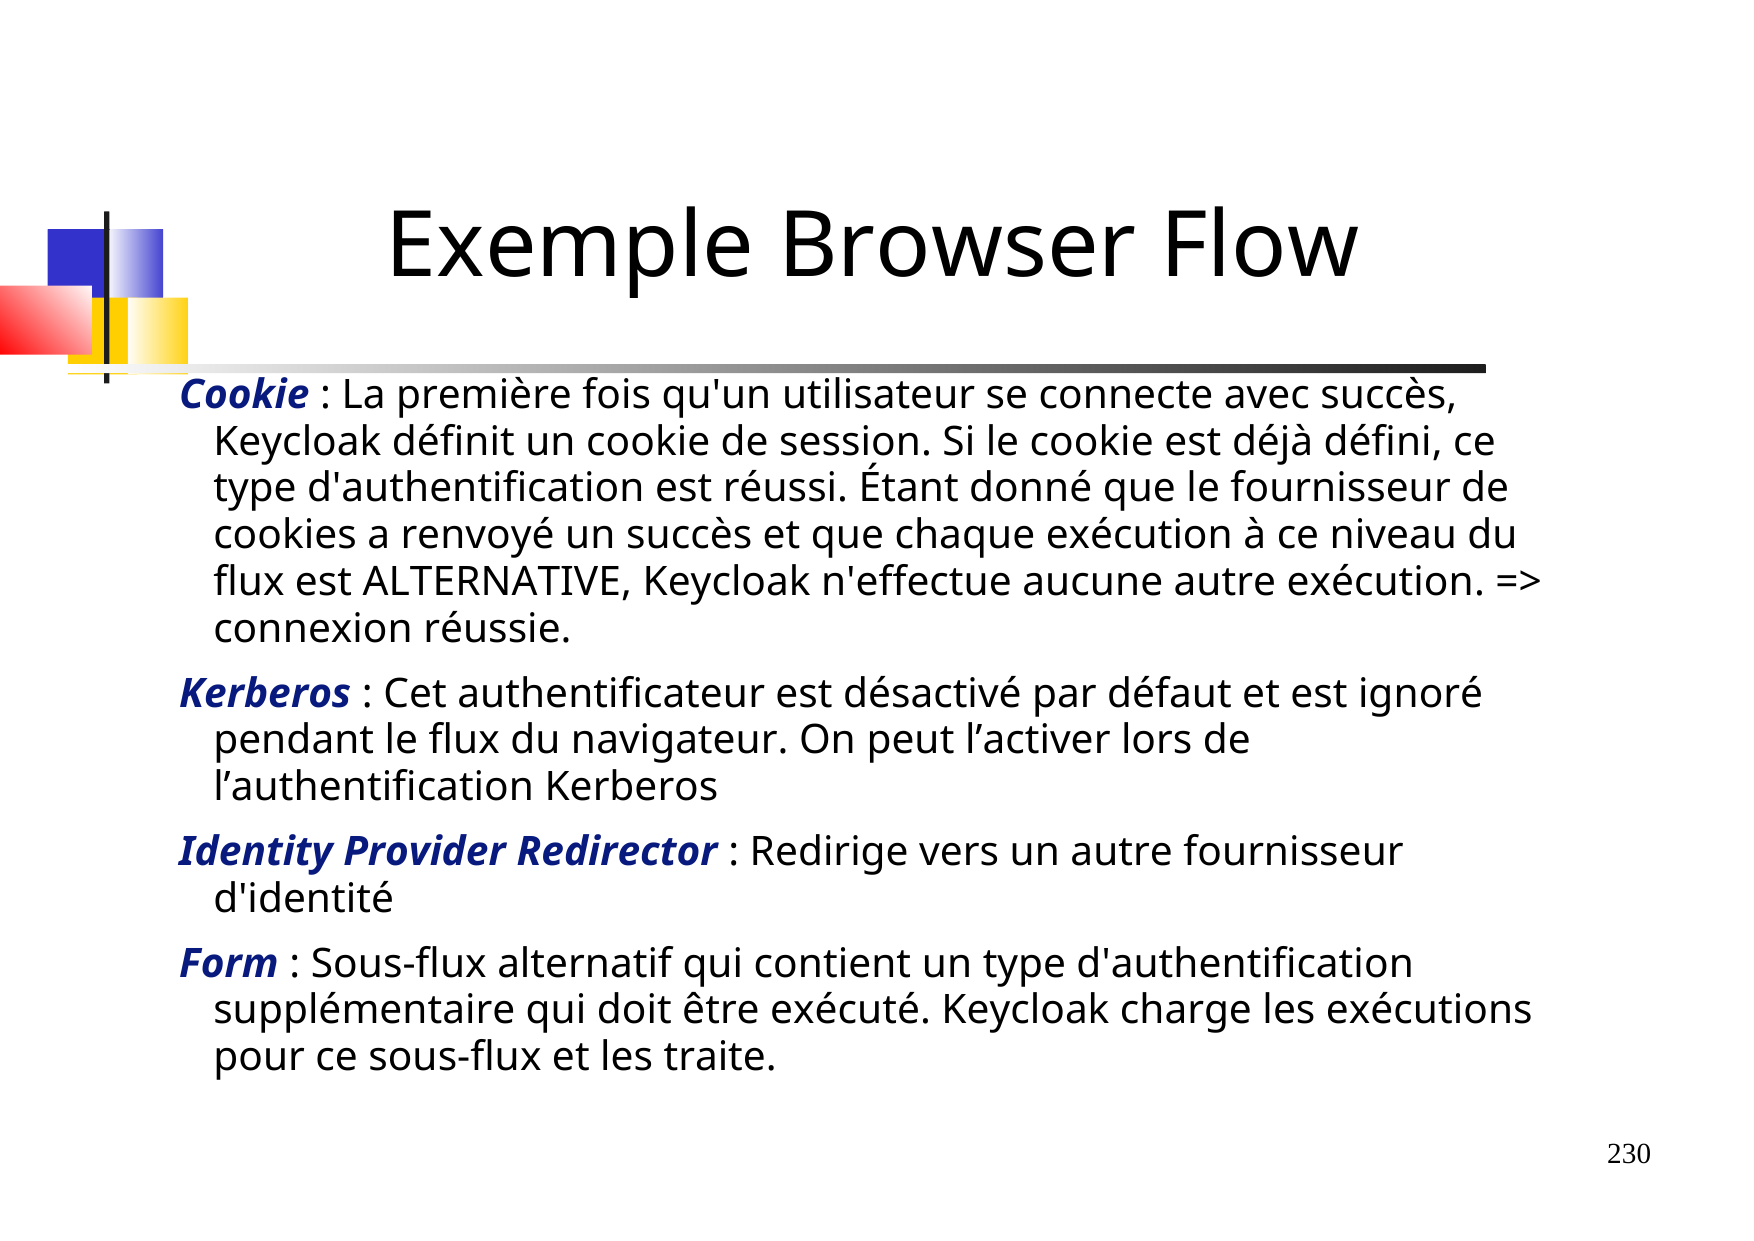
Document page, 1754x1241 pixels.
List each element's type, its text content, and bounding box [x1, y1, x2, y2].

list Cookie : La première fois qu'un utilisateur se connecte avec succès, Keycloak définit un cookie de session. Si le cookie est déjà défini, ce type d'authentification est réussi. Étant donné que le fournisseur de cookies a renvoyé un succès et que chaque exécution à ce niveau du flux est ALTERNATIVE, Keycloak n'effectue aucune autre exécution. => connexion réussie. Kerberos : Cet authentificateur est désactivé par défaut et est ignoré pendant le flux du navigateur. On peut l’activer lors de l’authentification Kerberos Identity Provider Redirector : Redirige vers un autre fournisseur d'identité Form : Sous-flux alternatif qui contient un type d'authentification supplémentaire qui doit être exécuté. Keycloak charge les exécutions pour ce sous-flux et les traite. [179, 371, 1567, 1091]
title Exemple Browser Flow [179, 139, 1567, 351]
